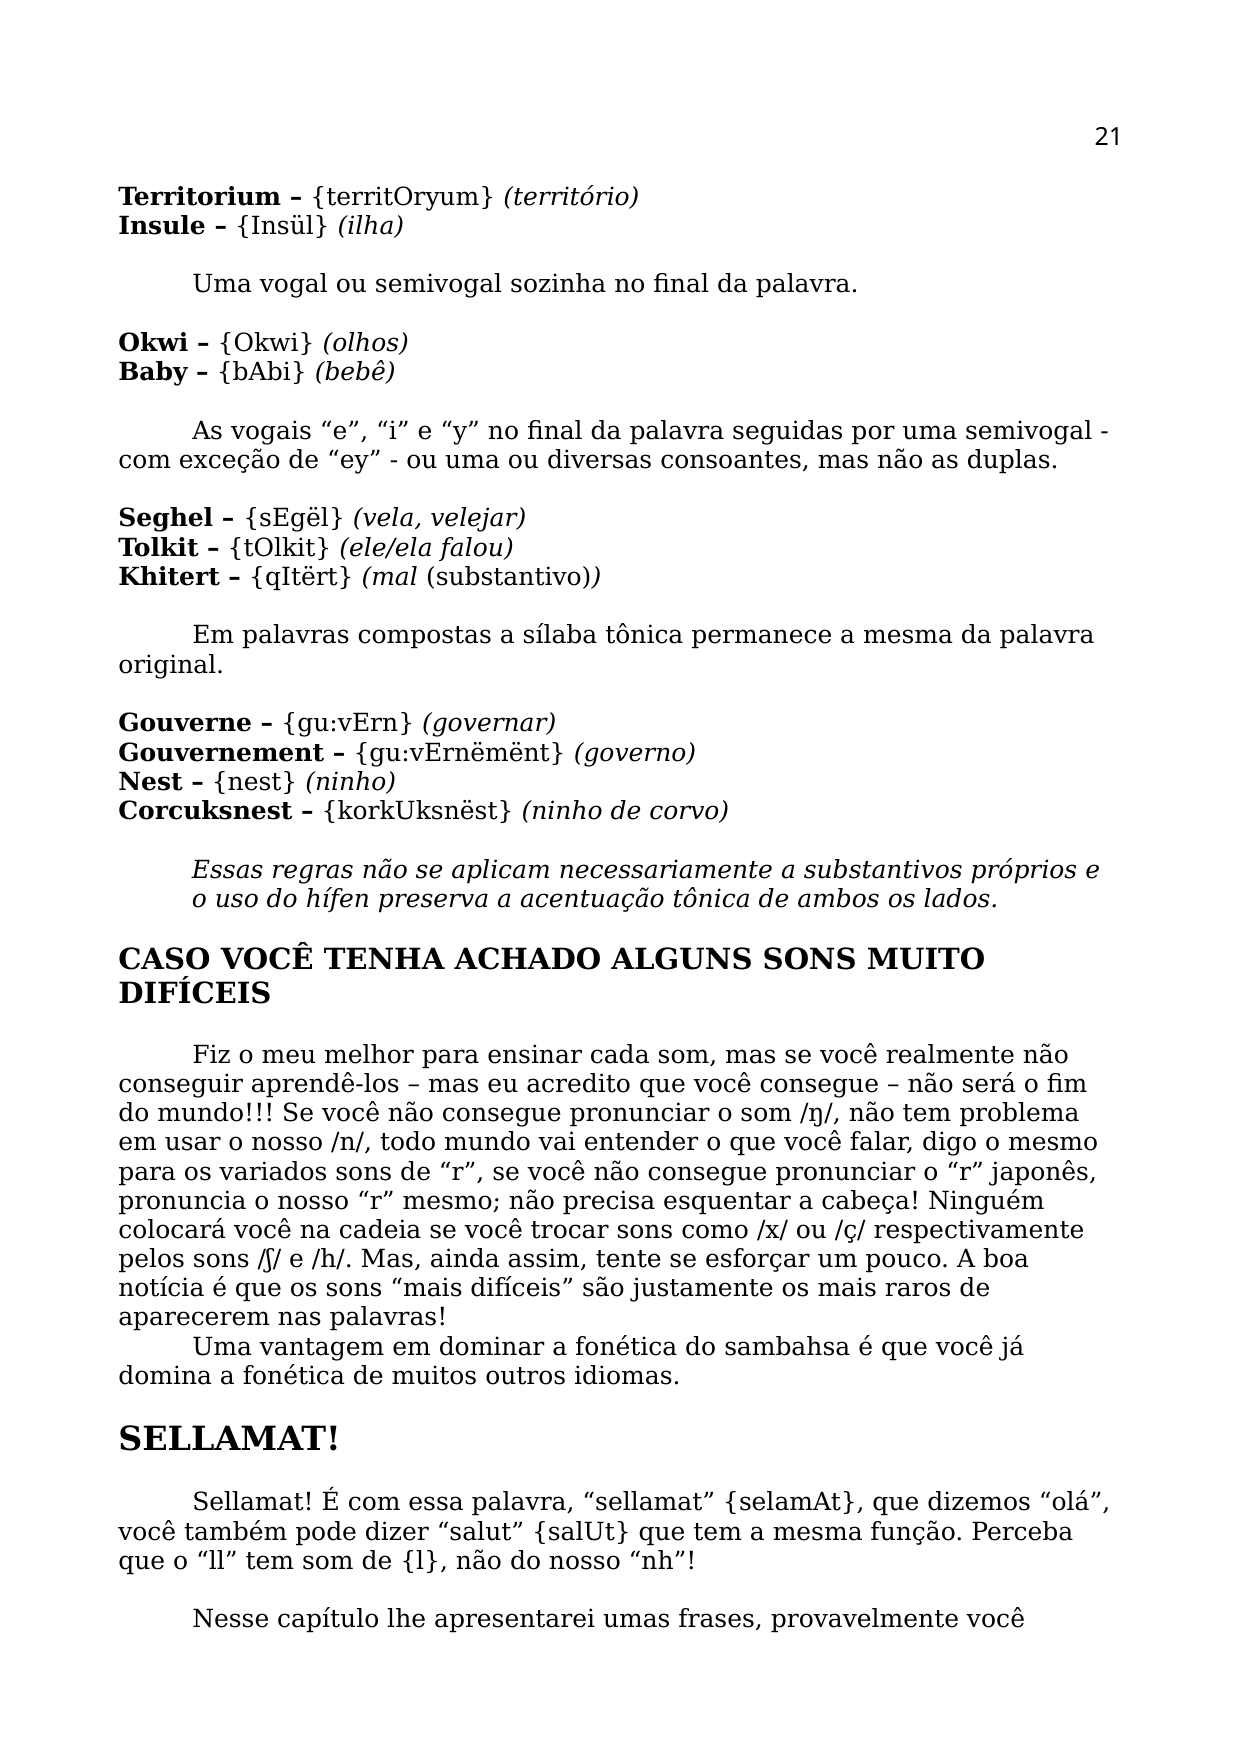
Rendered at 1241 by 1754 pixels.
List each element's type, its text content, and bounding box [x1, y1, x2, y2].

text Okwi – {Okwi} (olhos) [118, 328, 1123, 357]
subtitle CASO VOCÊ TENHA ACHADO ALGUNS SONS MUITO DIFÍCEIS [118, 942, 1123, 1011]
text Sellamat! É com essa palavra, “sellamat” {selamAt}, que dizemos “olá”, você também pode dizer “salut” {salUt} que tem a mesma função. Perceba que o “ll” tem som de {l}, não do nosso “nh”! [118, 1487, 1123, 1575]
text Uma vogal ou semivogal sozinha no final da palavra. [118, 269, 1123, 299]
text Essas regras não se aplicam necessariamente a substantivos próprios e o uso do hífen preserva a acentuação tônica de ambos os lados. [192, 855, 1123, 913]
text Uma vantagem em dominar a fonética do sambahsa é que você já domina a fonética de muitos outros idiomas. [118, 1332, 1123, 1390]
text Territorium – {territOryum} (território) [118, 182, 1123, 211]
text Tolkit – {tOlkit} (ele/ela falou) [118, 533, 1123, 562]
text Nest – {nest} (ninho) [118, 767, 1123, 796]
text Gouverne – {gu:vErn} (governar) [118, 708, 1123, 737]
text Seghel – {sEgël} (vela, velejar) [118, 503, 1123, 533]
text Fiz o meu melhor para ensinar cada som, mas se você realmente não conseguir aprendê-los – mas eu acredito que você consegue – não será o fim do mundo!!! Se você não consegue pronunciar o som /ŋ/, não tem problema em usar o nosso /n/, todo mundo vai entender o que você falar, digo o mesmo para os variados sons de “r”, se você não consegue pronunciar o “r” japonês, pronuncia o nosso “r” mesmo; não precisa esquentar a cabeça! Ninguém colocará você na cadeia se você trocar sons como /x/ ou /ç/ respectivamente pelos sons /ʃ/ e /h/. Mas, ainda assim, tente se esforçar um pouco. A boa notícia é que os sons “mais difíceis” são justamente os mais raros de aparecerem nas palavras! [118, 1040, 1123, 1332]
text Insule – {Insül} (ilha) [118, 211, 1123, 240]
text Baby – {bAbi} (bebê) [118, 357, 1123, 387]
subtitle SELLAMAT! [118, 1419, 1123, 1458]
text Corcuksnest – {korkUksnëst} (ninho de corvo) [118, 796, 1123, 826]
text Nesse capítulo lhe apresentarei umas frases, provavelmente você [118, 1604, 1123, 1633]
text Gouvernement – {gu:vErnëmënt} (governo) [118, 737, 1123, 767]
text Khitert – {qItërt} (mal (substantivo)) [118, 562, 1123, 591]
text Em palavras compostas a sílaba tônica permanece a mesma da palavra original. [118, 621, 1123, 679]
text As vogais “e”, “i” e “y” no final da palavra seguidas por uma semivogal - com exceção de “ey” - ou uma ou diversas consoantes, mas não as duplas. [118, 416, 1123, 474]
